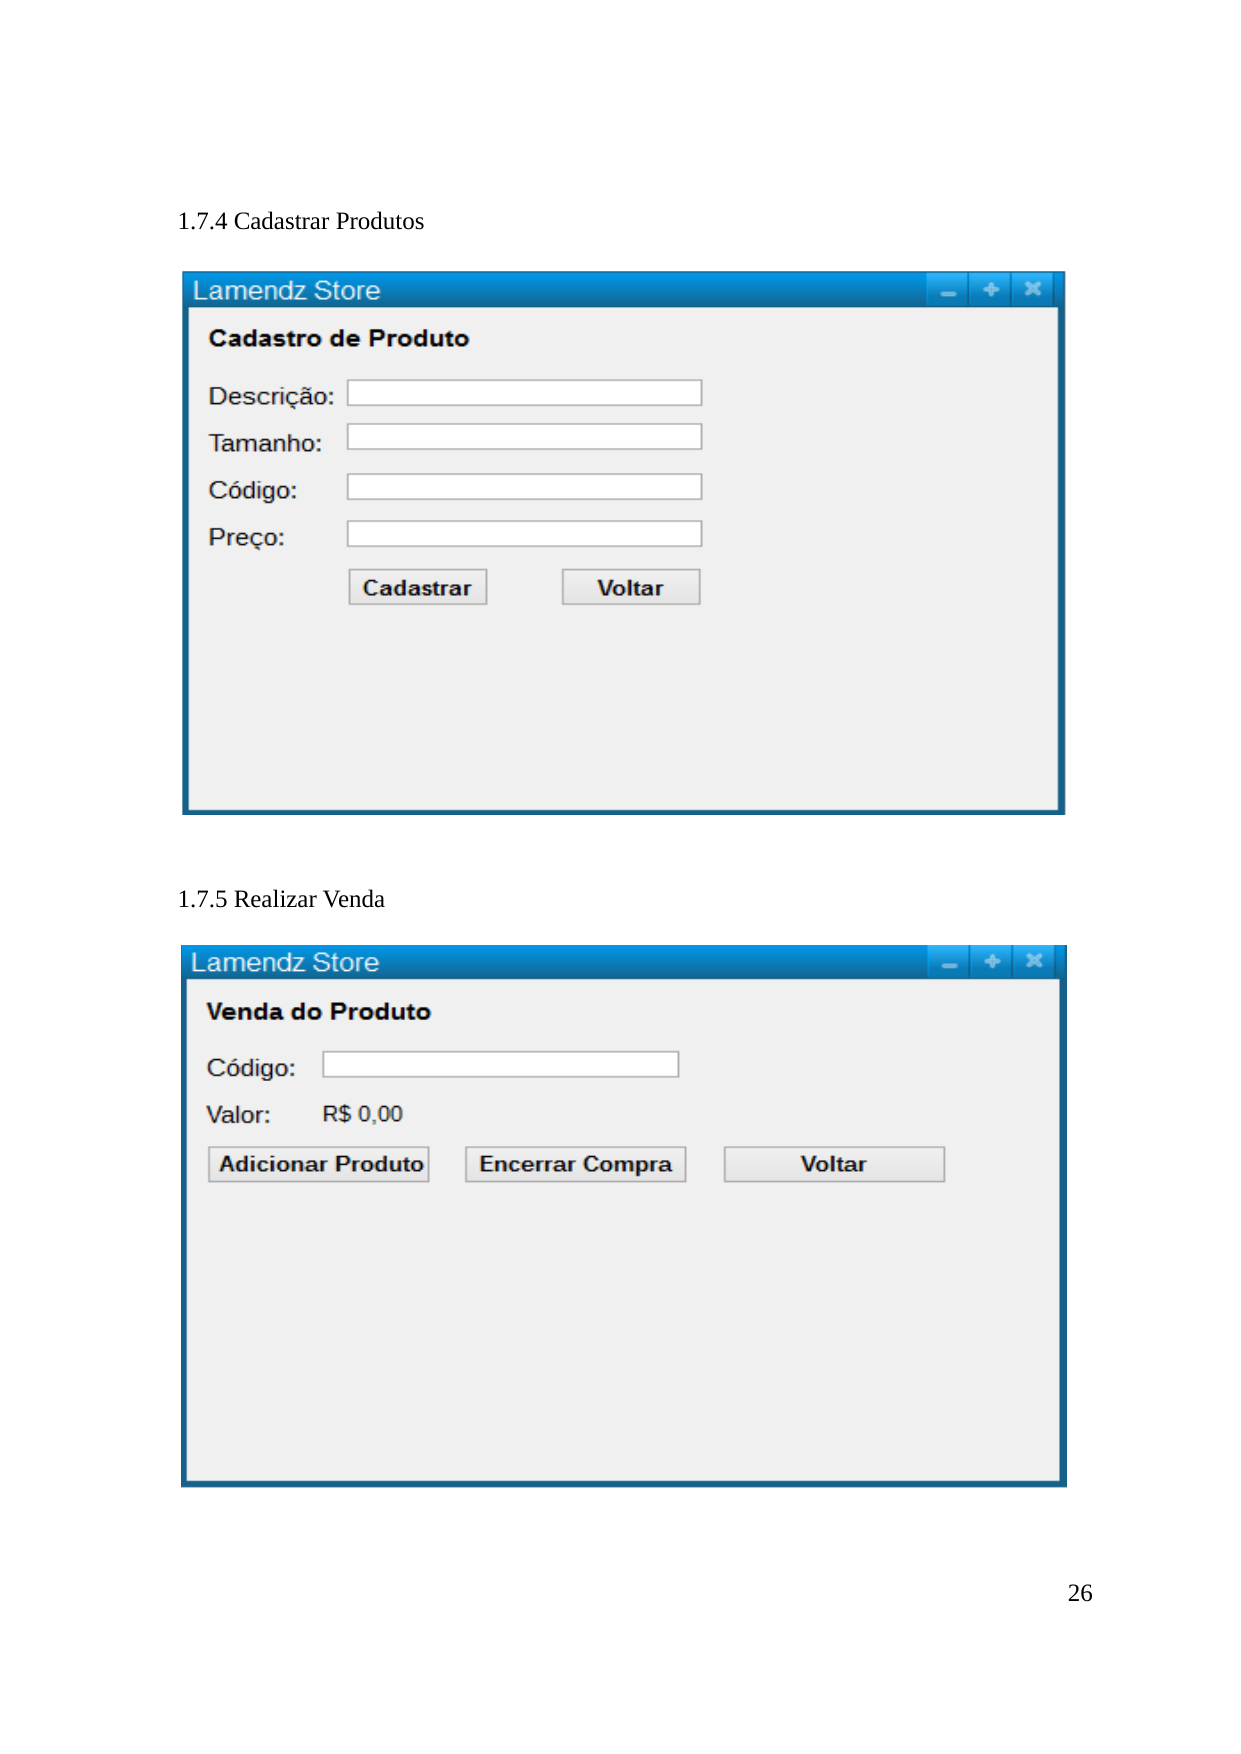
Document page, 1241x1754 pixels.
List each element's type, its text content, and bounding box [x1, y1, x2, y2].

subtitle 1.7.5 Realizar Venda [177, 884, 1093, 912]
subtitle 1.7.4 Cadastrar Produtos [177, 206, 1093, 234]
picture [928, 945, 969, 968]
picture [1014, 945, 1055, 968]
picture [971, 945, 1012, 968]
picture [182, 270, 1069, 815]
picture [181, 945, 1067, 1489]
